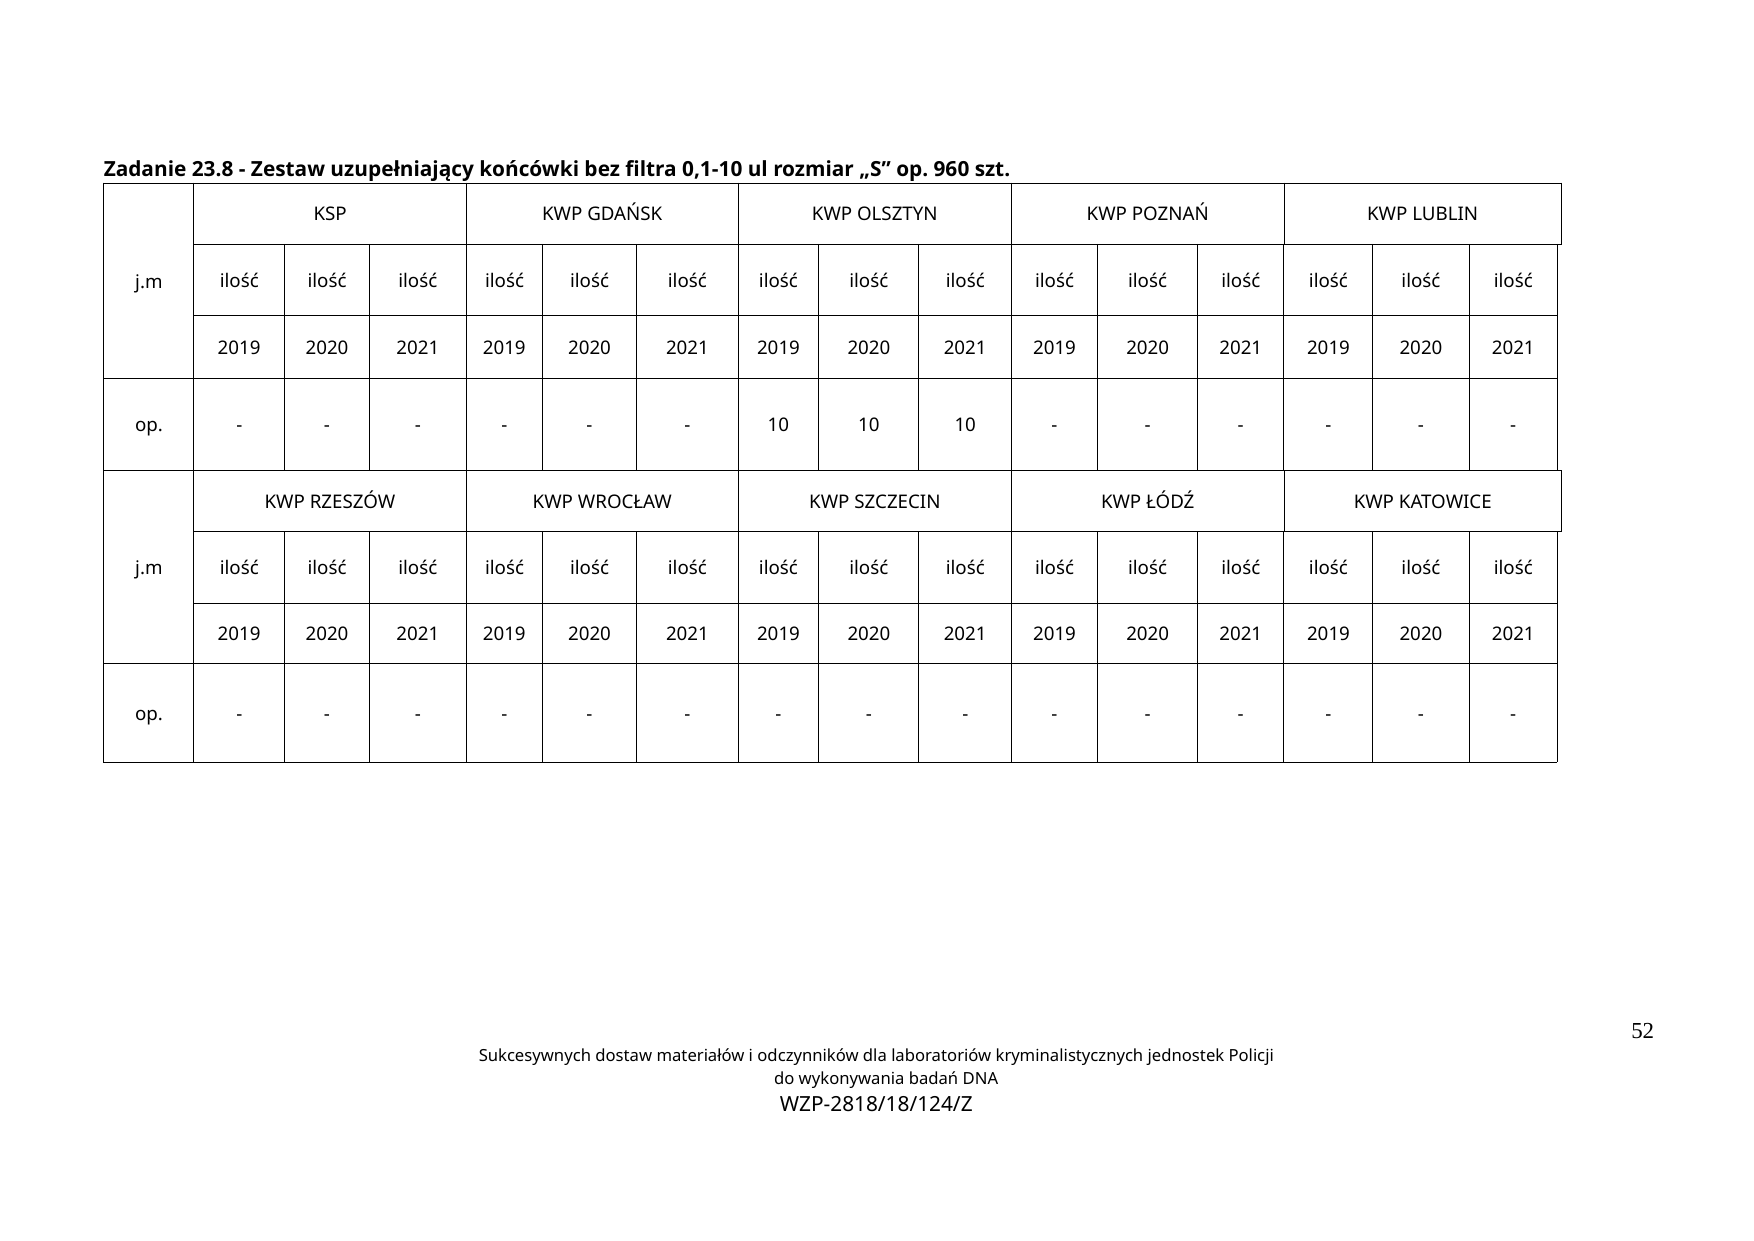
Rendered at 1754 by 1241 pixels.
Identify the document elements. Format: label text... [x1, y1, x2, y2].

table_cell op. [104, 379, 193, 470]
table_cell KWP RZESZÓW [194, 471, 466, 531]
table_cell 2021 [370, 316, 466, 378]
table_header j.m [104, 184, 193, 378]
table_cell KWP ŁÓDŹ [1012, 471, 1284, 531]
table_cell - [1012, 664, 1097, 762]
table_cell 2021 [1470, 604, 1557, 663]
table_cell 2021 [1470, 316, 1557, 378]
table_cell ilość [285, 532, 369, 602]
text Zadanie 23.8 - Zestaw uzupełniający końcówki bez filtra 0,1-10 ul rozmiar „S” op. 960 szt. [103, 154, 1654, 183]
table_cell ilość [1012, 532, 1097, 602]
table_cell 2021 [919, 604, 1011, 663]
table_cell 2020 [819, 316, 918, 378]
table_cell 2020 [285, 316, 369, 378]
table_cell - [1284, 664, 1372, 762]
table_cell - [370, 664, 466, 762]
table_cell 2021 [637, 316, 738, 378]
table_cell ilość [194, 532, 284, 602]
table_cell 2020 [543, 604, 636, 663]
table_cell - [1470, 379, 1557, 470]
table_cell - [285, 379, 369, 470]
table_cell ilość [637, 245, 738, 315]
table_cell KWP KATOWICE [1285, 471, 1561, 531]
table_cell 2020 [1098, 604, 1197, 663]
table_cell - [467, 379, 542, 470]
table_cell ilość [919, 532, 1011, 602]
table_cell - [467, 664, 542, 762]
table_cell ilość [1284, 245, 1372, 315]
table_cell 2021 [637, 604, 738, 663]
table_cell 2020 [819, 604, 918, 663]
table_cell ilość [1470, 532, 1557, 602]
table_cell - [739, 664, 818, 762]
table_cell - [194, 664, 284, 762]
table_cell 2019 [1012, 316, 1097, 378]
table_cell ilość [194, 245, 284, 315]
table_cell ilość [1373, 245, 1469, 315]
table_cell - [637, 379, 738, 470]
table_cell 2020 [1373, 316, 1469, 378]
table_cell 10 [819, 379, 918, 470]
table_cell ilość [1198, 245, 1283, 315]
table_cell 2019 [1284, 316, 1372, 378]
table_cell - [1198, 379, 1283, 470]
table_cell - [1098, 664, 1197, 762]
table_cell - [1098, 379, 1197, 470]
table_cell 2019 [739, 604, 818, 663]
table_cell ilość [543, 532, 636, 602]
table_cell - [285, 664, 369, 762]
table_cell ilość [1198, 532, 1283, 602]
table_cell - [1373, 664, 1469, 762]
table_cell 10 [739, 379, 818, 470]
table_cell ilość [1098, 245, 1197, 315]
table_cell - [1284, 379, 1372, 470]
table_cell - [1373, 379, 1469, 470]
table_cell ilość [919, 245, 1011, 315]
table_cell j.m [104, 471, 193, 663]
table_cell - [919, 664, 1011, 762]
table_header KWP GDAŃSK [467, 184, 738, 244]
table_cell KWP SZCZECIN [739, 471, 1011, 531]
table_cell ilość [819, 245, 918, 315]
table_header KWP POZNAŃ [1012, 184, 1284, 244]
table_cell ilość [1098, 532, 1197, 602]
table_cell - [819, 664, 918, 762]
table_cell 2021 [1198, 316, 1283, 378]
table_cell - [1198, 664, 1283, 762]
table_cell 2020 [1373, 604, 1469, 663]
table_cell - [194, 379, 284, 470]
table_cell 10 [919, 379, 1011, 470]
table_cell ilość [1284, 532, 1372, 602]
table_cell - [543, 664, 636, 762]
table_cell KWP WROCŁAW [467, 471, 738, 531]
table_cell ilość [467, 532, 542, 602]
table_header KWP OLSZTYN [739, 184, 1011, 244]
table_cell ilość [1470, 245, 1557, 315]
table_cell 2019 [1012, 604, 1097, 663]
table_header KWP LUBLIN [1285, 184, 1561, 244]
table_cell ilość [543, 245, 636, 315]
table_cell ilość [1373, 532, 1469, 602]
table_cell - [1470, 664, 1557, 762]
table_cell ilość [370, 245, 466, 315]
table_cell 2020 [285, 604, 369, 663]
table_cell - [637, 664, 738, 762]
table_cell 2021 [919, 316, 1011, 378]
table_cell op. [104, 664, 193, 762]
table_cell ilość [739, 532, 818, 602]
table_cell ilość [739, 245, 818, 315]
table_cell ilość [467, 245, 542, 315]
table_cell ilość [370, 532, 466, 602]
table_cell 2021 [1198, 604, 1283, 663]
table_cell 2020 [543, 316, 636, 378]
table_cell 2019 [194, 604, 284, 663]
table_cell - [370, 379, 466, 470]
table_cell 2019 [467, 316, 542, 378]
table_header KSP [194, 184, 466, 244]
table_cell 2019 [1284, 604, 1372, 663]
table_cell ilość [819, 532, 918, 602]
table_cell ilość [1012, 245, 1097, 315]
table_cell - [543, 379, 636, 470]
table_cell 2020 [1098, 316, 1197, 378]
table_cell 2019 [739, 316, 818, 378]
table_cell ilość [637, 532, 738, 602]
table_cell 2021 [370, 604, 466, 663]
table_cell 2019 [467, 604, 542, 663]
table_cell ilość [285, 245, 369, 315]
table_cell - [1012, 379, 1097, 470]
table_cell 2019 [194, 316, 284, 378]
